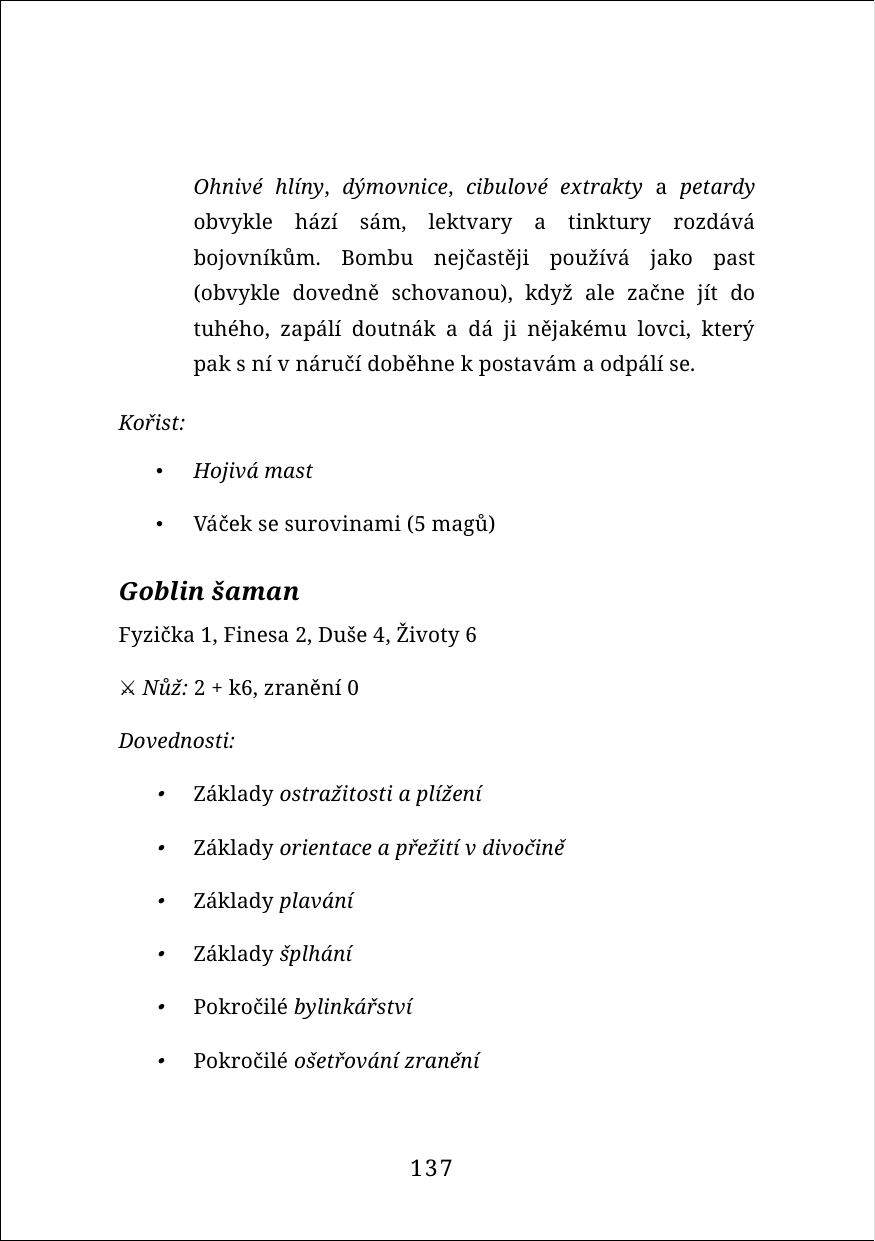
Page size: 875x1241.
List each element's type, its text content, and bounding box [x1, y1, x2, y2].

list Hojivá mast [156, 456, 756, 484]
list Základy plavání [156, 886, 756, 914]
text Kořist: [118, 408, 756, 437]
subtitle Goblin šaman [118, 574, 756, 608]
list Základy orientace a přežití v divočině [156, 833, 756, 861]
list Pokročilé bylinkářství [156, 992, 756, 1021]
list Základy ostražitosti a plížení [156, 779, 756, 808]
list Váček se surovinami (5 magů) [156, 509, 756, 537]
text Dovednosti: [118, 726, 756, 755]
list Ohnivé hlíny, dýmovnice, cibulové extrakty a petardy obvykle hází sám, lektvary a tinktury rozdává bojovníkům. Bombu nejčastěji používá jako past (obvykle dovedně schovanou), když ale začne jít do tuhého, zapálí doutnák a dá ji nějakému lovci, který pak s ní v náručí doběhne k postavám a odpálí se. [156, 172, 756, 378]
text ⚔ Nůž: 2 + k6, zranění 0 [118, 673, 756, 702]
list Základy šplhání [156, 939, 756, 968]
text Fyzička 1, Finesa 2, Duše 4, Životy 6 [118, 620, 756, 648]
list Pokročilé ošetřování zranění [156, 1046, 756, 1074]
